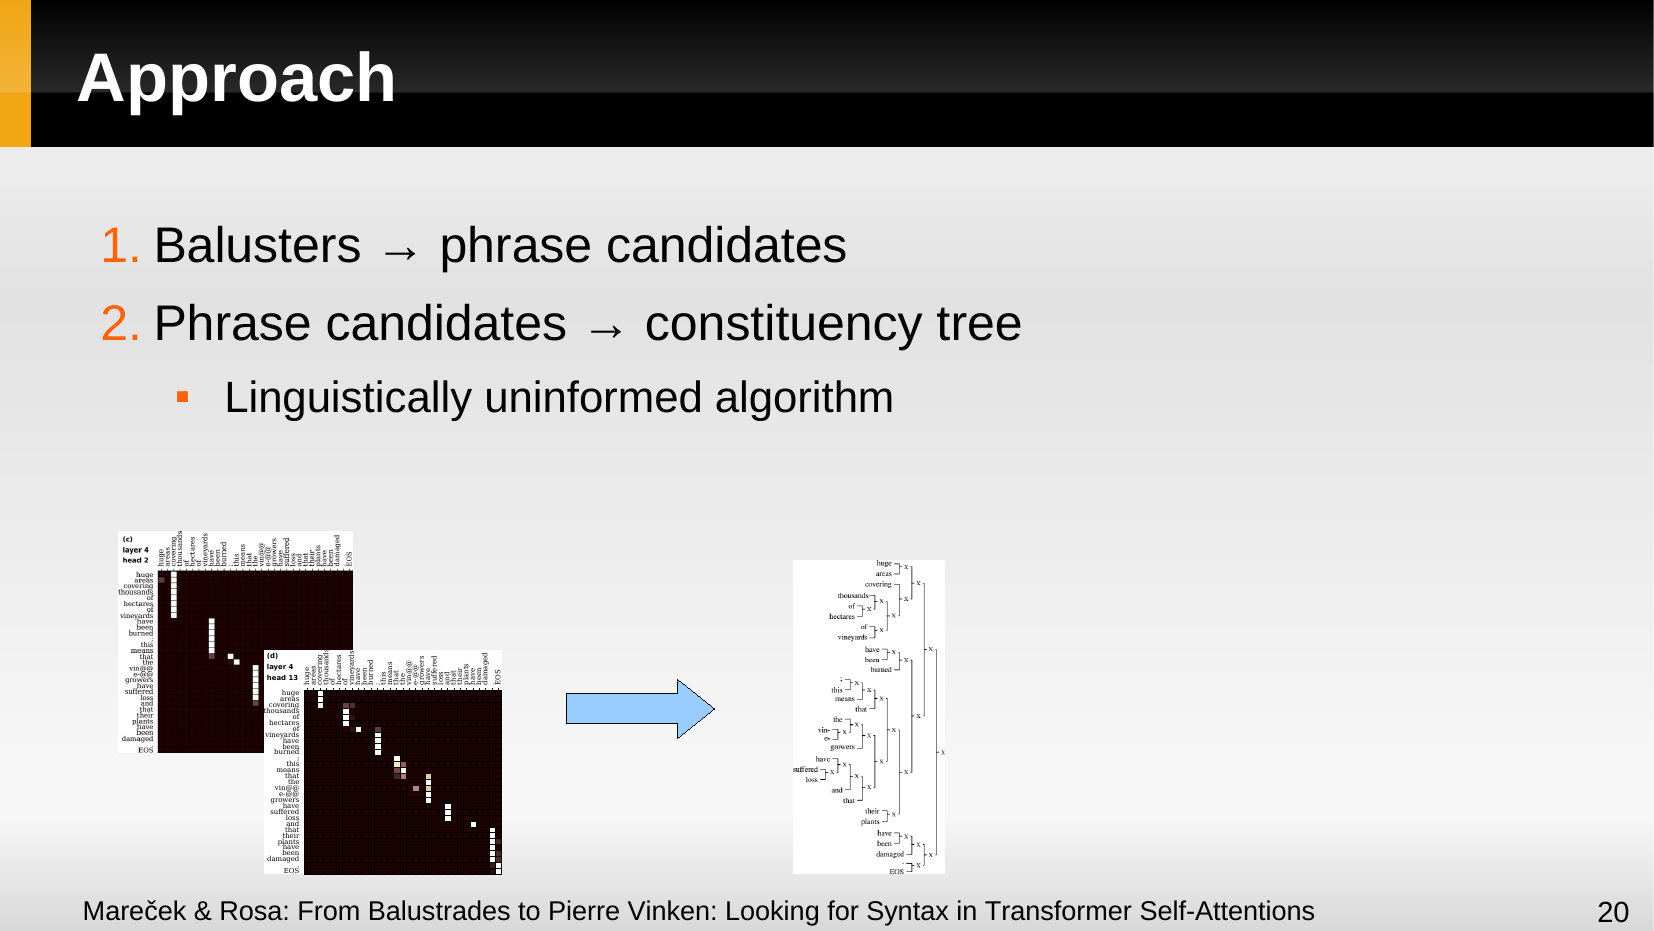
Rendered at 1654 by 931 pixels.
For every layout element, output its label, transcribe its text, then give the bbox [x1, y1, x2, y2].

picture [0, 0, 1654, 931]
text_box [566, 679, 715, 739]
title Approach [76, 0, 1625, 156]
list Balusters → phrase candidates Phrase candidates → constituency tree Linguistically uninformed algorithm [82, 217, 1595, 832]
